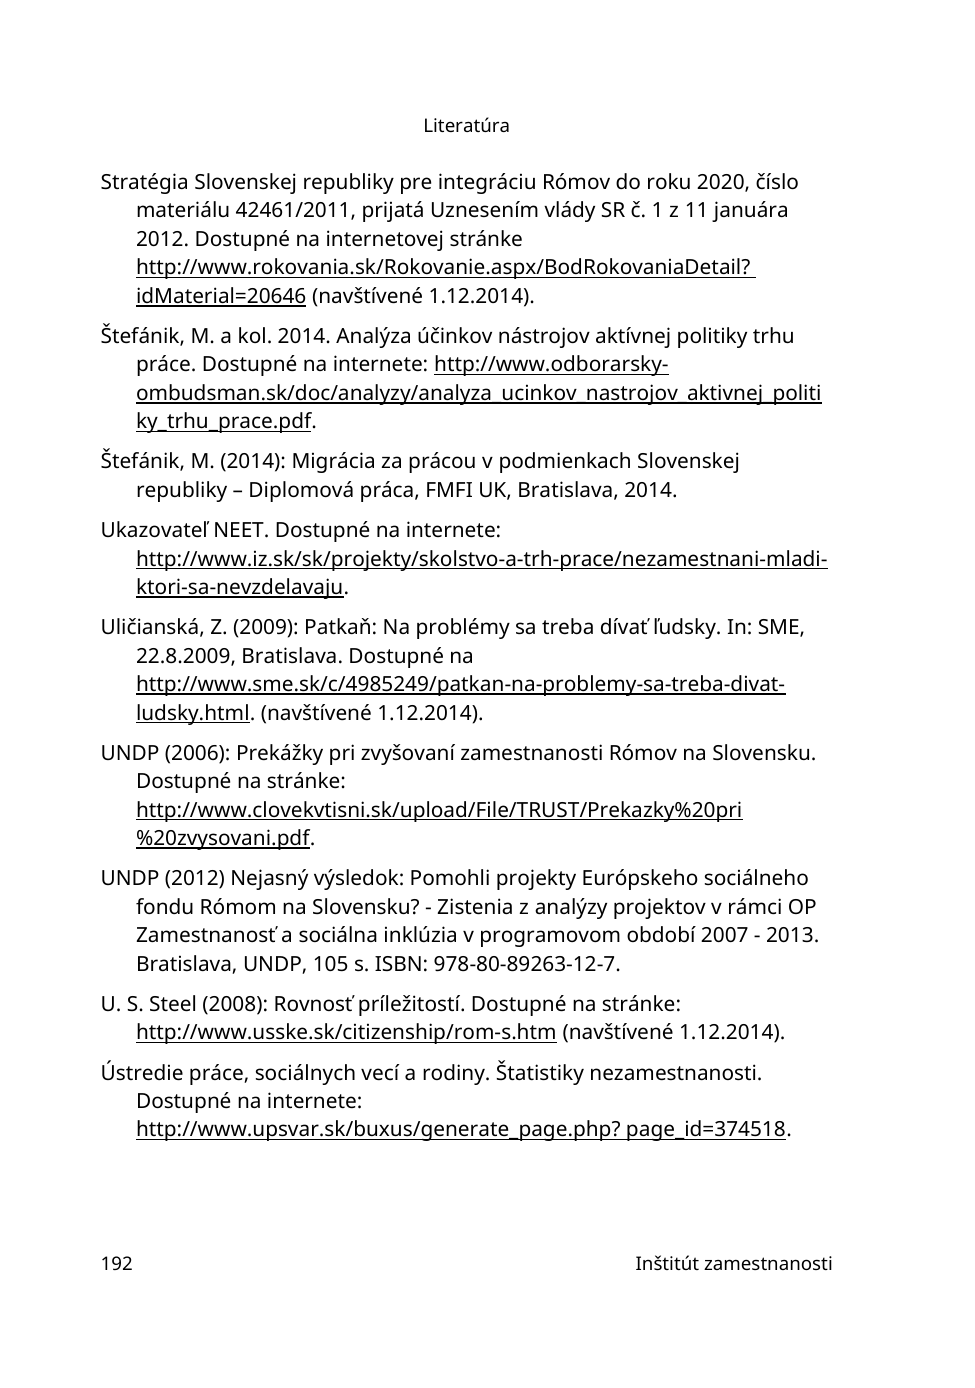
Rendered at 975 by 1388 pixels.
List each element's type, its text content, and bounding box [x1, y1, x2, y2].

text Ústredie práce, sociálnych vecí a rodiny. Štatistiky nezamestnanosti. Dostupné na internete: http://www.upsvar.sk/buxus/generate_page.php? page_id=374518. [100, 1058, 833, 1143]
text Stratégia Slovenskej republiky pre integráciu Rómov do roku 2020, číslo materiálu 42461/2011, prijatá Uznesením vlády SR č. 1 z 11 januára 2012. Dostupné na internetovej stránke http://www.rokovania.sk/Rokovanie.aspx/BodRokovaniaDetail? idMaterial=20646 (navštívené 1.12.2014). [100, 167, 833, 309]
text UNDP (2012) Nejasný výsledok: Pomohli projekty Európskeho sociálneho fondu Rómom na Slovensku? - Zistenia z analýzy projektov v rámci OP Zamestnanosť a sociálna inklúzia v programovom období 2007 - 2013. Bratislava, UNDP, 105 s. ISBN: 978-80-89263-12-7. [100, 863, 833, 977]
text UNDP (2006): Prekážky pri zvyšovaní zamestnanosti Rómov na Slovensku. Dostupné na stránke: http://www.clovekvtisni.sk/upload/File/TRUST/Prekazky%20pri%20zvysovani.pdf. [100, 738, 833, 852]
text Ukazovateľ NEET. Dostupné na internete: http://www.iz.sk/sk/projekty/skolstvo-a-trh-prace/nezamestnani-mladi-ktori-sa-nevzdelavaju. [100, 515, 833, 601]
text Uličianská, Z. (2009): Patkaň: Na problémy sa treba dívať ľudsky. In: SME, 22.8.2009, Bratislava. Dostupné na http://www.sme.sk/c/4985249/patkan-na-problemy-sa-treba-divat-ludsky.html. (navštívené 1.12.2014). [100, 612, 833, 726]
text U. S. Steel (2008): Rovnosť príležitostí. Dostupné na stránke: http://www.usske.sk/citizenship/rom-s.htm (navštívené 1.12.2014). [100, 989, 833, 1046]
text Štefánik, M. a kol. 2014. Analýza účinkov nástrojov aktívnej politiky trhu práce. Dostupné na internete: http://www.odborarsky-ombudsman.sk/doc/analyzy/analyza_ucinkov_nastrojov_aktivnej_politiky_trhu_prace.pdf. [100, 321, 833, 435]
text Štefánik, M. (2014): Migrácia za prácou v podmienkach Slovenskej republiky – Diplomová práca, FMFI UK, Bratislava, 2014. [100, 447, 833, 503]
